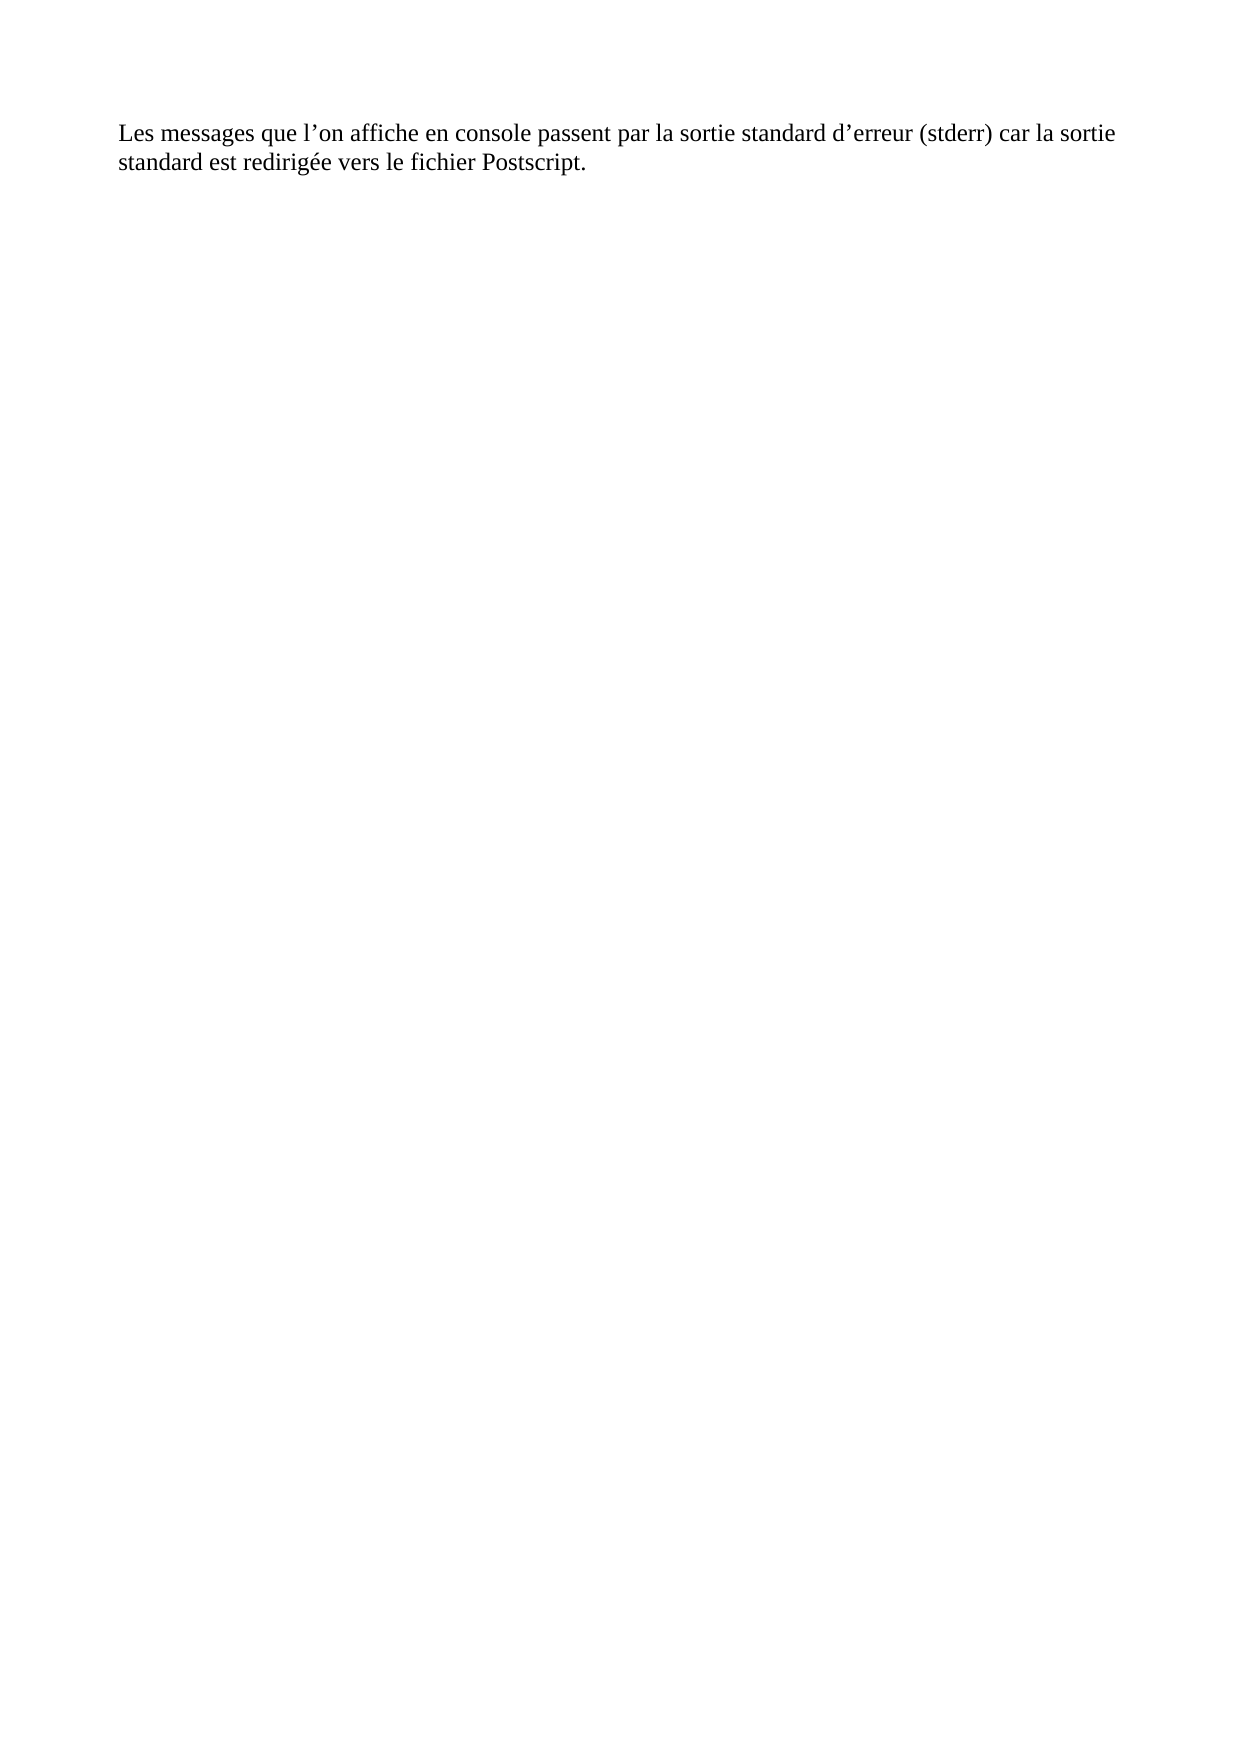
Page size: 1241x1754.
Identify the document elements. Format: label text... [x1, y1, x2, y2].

text Les messages que l’on affiche en console passent par la sortie standard d’erreur (stderr) car la sortie standard est redirigée vers le fichier Postscript. [118, 118, 1122, 176]
